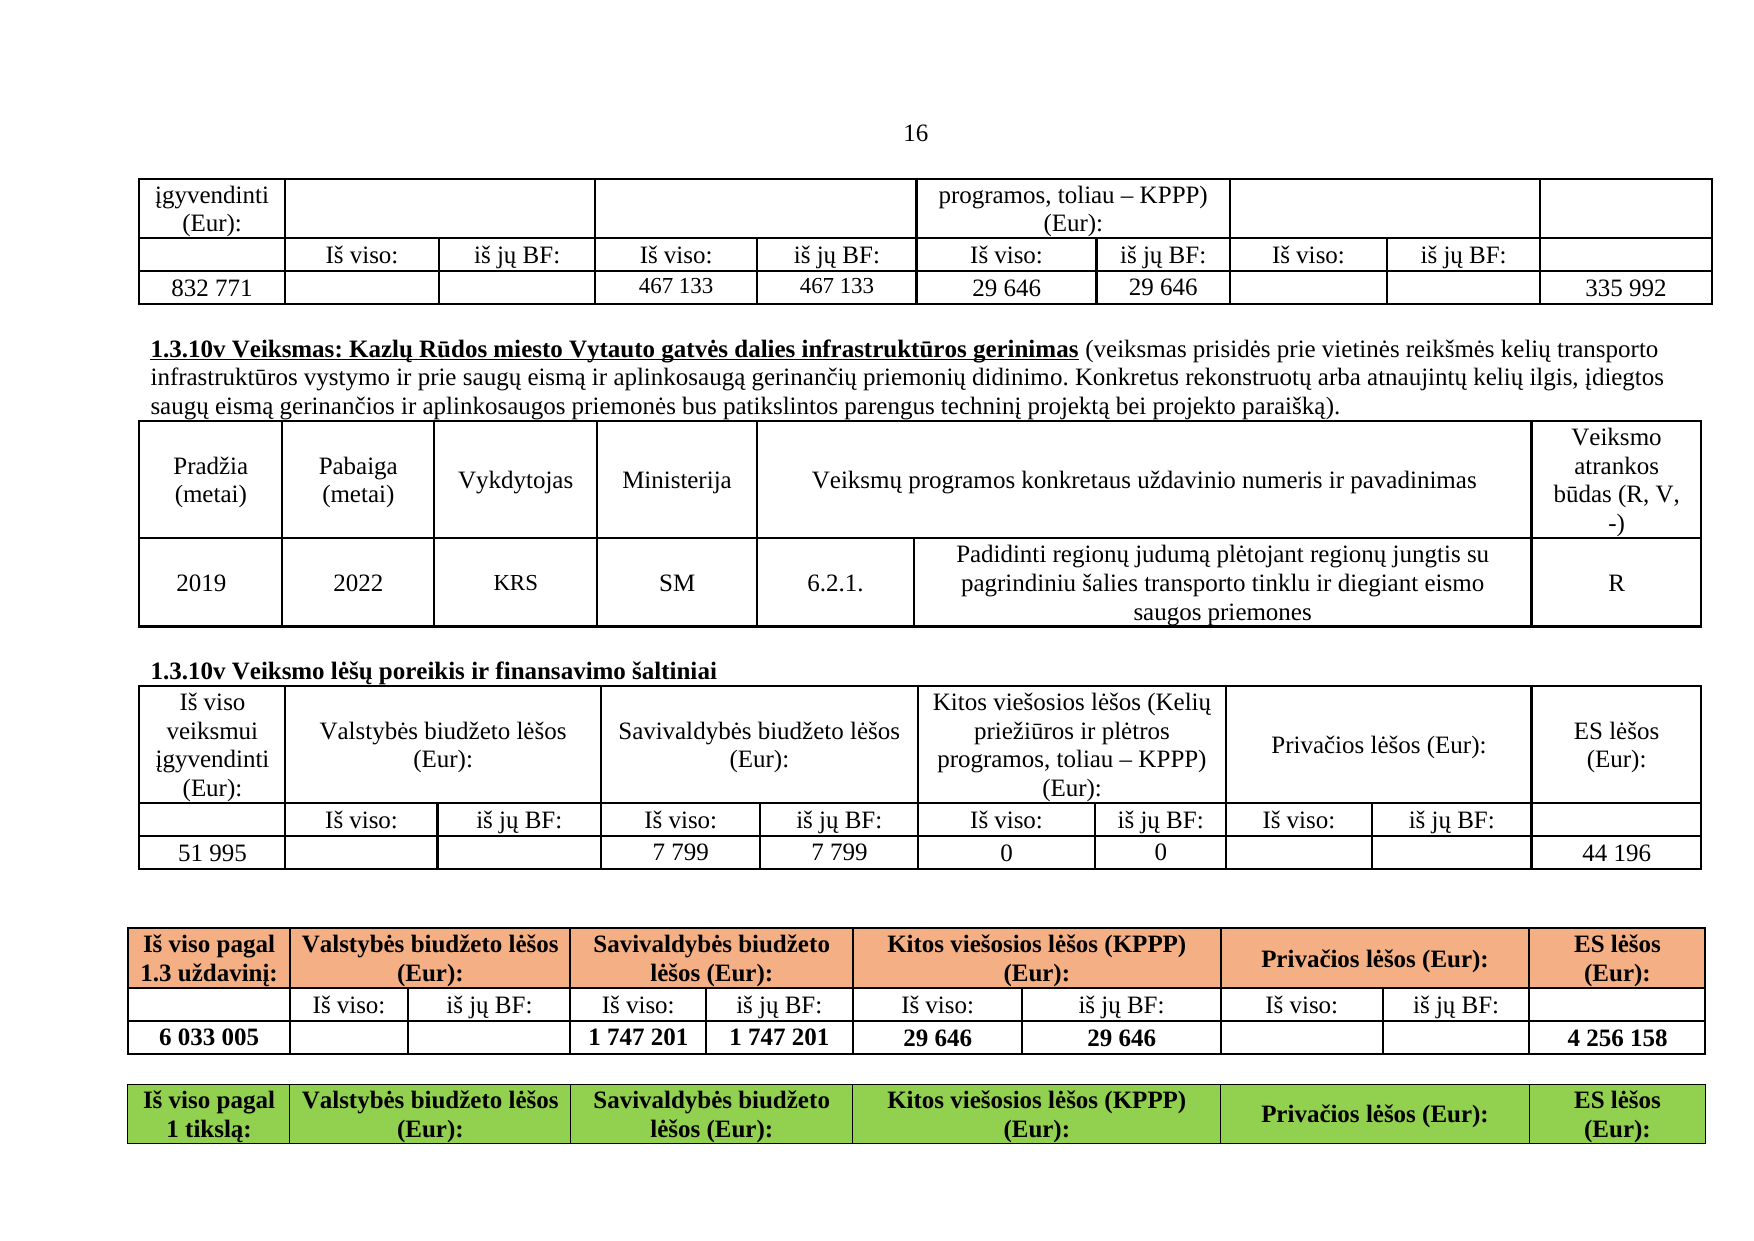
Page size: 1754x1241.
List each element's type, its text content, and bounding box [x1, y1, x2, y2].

table_cell Veiksmo atrankos būdas (R, V, -) [1533, 422, 1700, 537]
table_cell [1384, 1022, 1528, 1052]
table_cell 7 799 [602, 837, 759, 868]
table_cell ES lėšos (Eur): [1533, 687, 1700, 802]
table_cell Valstybės biudžeto lėšos (Eur): [286, 687, 600, 802]
table_cell Kitos viešosios lėšos (KPPP) (Eur): [853, 1085, 1220, 1143]
table_cell Pradžia (metai) [140, 422, 281, 537]
table_cell [1706, 1084, 1712, 1143]
table_cell [1713, 1053, 1738, 1084]
table_cell 4 256 158 [1530, 1022, 1704, 1052]
table_cell [1231, 180, 1539, 237]
table_cell [440, 272, 594, 303]
table_cell iš jų BF: [1373, 804, 1530, 835]
table_cell Vykdytojas [435, 422, 596, 537]
table_cell [1222, 1022, 1382, 1052]
table_cell Iš viso: [596, 239, 756, 270]
table_cell [1713, 176, 1738, 927]
table_cell [1221, 1055, 1383, 1084]
table_cell Iš viso: [286, 804, 436, 835]
table_cell Iš viso veiksmui įgyvendinti (Eur): [140, 687, 284, 802]
table_cell Padidinti regionų judumą plėtojant regionų jungtis su pagrindiniu šalies transporto tinklu ir diegiant eismo saugos priemones [915, 539, 1530, 625]
table_cell [1738, 1020, 1754, 1052]
table_cell [286, 272, 438, 303]
table_cell [570, 1055, 706, 1084]
table_cell [291, 1022, 407, 1052]
table_cell įgyvendinti (Eur): [140, 180, 284, 237]
table_cell [140, 239, 284, 270]
table_cell Savivaldybės biudžeto lėšos (Eur): [571, 1085, 852, 1143]
table_cell 467 133 [758, 272, 915, 303]
table_cell [140, 804, 284, 835]
table_cell 6 033 005 [129, 1022, 289, 1052]
table_cell Valstybės biudžeto lėšos (Eur): [291, 929, 569, 987]
table_cell iš jų BF: [758, 239, 915, 270]
table_cell 467 133 [596, 272, 756, 303]
table_cell [1713, 1084, 1738, 1143]
table_cell Ministerija [598, 422, 756, 537]
table_cell iš jų BF: [1098, 239, 1229, 270]
table_cell Iš viso: [291, 989, 407, 1020]
table_cell Kitos viešosios lėšos (Kelių priežiūros ir plėtros programos, toliau – KPPP) (Eur): [919, 687, 1225, 802]
table_cell 1 747 201 [707, 1022, 852, 1052]
table_cell Iš viso: [919, 804, 1094, 835]
table_cell KRS [435, 539, 596, 625]
table_cell [1373, 837, 1530, 868]
table_cell [129, 989, 289, 1020]
table_cell SM [598, 539, 756, 625]
table_cell [1541, 180, 1711, 237]
table_cell [1738, 1053, 1754, 1084]
table_cell [1383, 1055, 1529, 1084]
table_cell [1713, 927, 1738, 987]
table_cell 335 992 [1541, 272, 1711, 303]
table_cell Iš viso: [918, 239, 1095, 270]
table_cell Pabaiga (metai) [283, 422, 433, 537]
table_cell [1388, 272, 1539, 303]
table_cell 1.3.10v Veiksmo lėšų poreikis ir finansavimo šaltiniai [139, 628, 1701, 685]
table_cell Iš viso pagal 1.3 uždavinį: [129, 929, 289, 987]
table_cell Iš viso: [854, 989, 1021, 1020]
table_cell [286, 837, 436, 868]
table_cell Veiksmų programos konkretaus uždavinio numeris ir pavadinimas [758, 422, 1530, 537]
table_cell Savivaldybės biudžeto lėšos (Eur): [571, 929, 852, 987]
table_cell iš jų BF: [761, 804, 917, 835]
table_cell iš jų BF: [1096, 804, 1225, 835]
table_cell [1227, 837, 1371, 868]
table_cell iš jų BF: [439, 804, 600, 835]
table_cell 29 646 [1023, 1022, 1220, 1052]
table_cell 0 [1096, 837, 1225, 868]
table_cell [1541, 239, 1711, 270]
table_cell [1738, 927, 1754, 987]
table_cell Iš viso: [602, 804, 759, 835]
table_cell [286, 180, 594, 237]
table_cell Savivaldybės biudžeto lėšos (Eur): [602, 687, 917, 802]
table_cell 51 995 [140, 837, 284, 868]
table_cell Iš viso pagal 1 tikslą: [128, 1085, 289, 1143]
table_cell [1022, 1055, 1221, 1084]
table_cell iš jų BF: [707, 989, 852, 1020]
table_cell [409, 1022, 569, 1052]
table_cell [1705, 1053, 1712, 1084]
table_cell 6.2.1. [758, 539, 913, 625]
table_cell ES lėšos (Eur): [1530, 1085, 1705, 1143]
table_cell [128, 1055, 290, 1084]
table_cell programos, toliau – KPPP) (Eur): [918, 180, 1229, 237]
table_cell 7 799 [761, 837, 917, 868]
table_cell [706, 1055, 853, 1084]
table_cell 29 646 [918, 272, 1095, 303]
table_cell iš jų BF: [1023, 989, 1220, 1020]
table_cell 29 646 [854, 1022, 1021, 1052]
table_cell Iš viso: [1222, 989, 1382, 1020]
table_cell [408, 1055, 570, 1084]
table_cell [853, 1055, 1022, 1084]
table_cell 832 771 [140, 272, 284, 303]
table_cell [1706, 987, 1712, 1020]
table_cell [1533, 804, 1700, 835]
table_cell [1706, 927, 1712, 987]
table_cell [290, 1055, 408, 1084]
table_cell Iš viso: [1227, 804, 1371, 835]
table_cell ES lėšos (Eur): [1530, 929, 1704, 987]
table_cell 1 747 201 [571, 1022, 705, 1052]
table_cell [596, 180, 915, 237]
table_cell [1738, 176, 1754, 927]
table_cell [1706, 1020, 1712, 1052]
table_cell Privačios lėšos (Eur): [1221, 1085, 1529, 1143]
table_cell 2022 [283, 539, 433, 625]
table_cell Iš viso: [571, 989, 705, 1020]
table_header 1.3.10v Veiksmas: Kazlų Rūdos miesto Vytauto gatvės dalies infrastruktūros gerinimas (veiksmas prisidės prie vietinės reikšmės kelių transporto infrastruktūros vystymo ir prie saugų eismą ir aplinkosaugą gerinančių priemonių didinimo. Konkretus rekonstruotų arba atnaujintų kelių ilgis, įdiegtos saugų eismą gerinančios ir aplinkosaugos priemonės bus patikslintos parengus techninį projektą bei projekto paraišką). [139, 334, 1701, 420]
table_cell 2019 [140, 539, 281, 625]
table_cell Valstybės biudžeto lėšos (Eur): [290, 1085, 570, 1143]
table_cell [1530, 989, 1704, 1020]
table_cell Privačios lėšos (Eur): [1227, 687, 1530, 802]
table_cell 29 646 [1098, 272, 1229, 303]
table_cell Iš viso: [1231, 239, 1386, 270]
table_cell [1738, 987, 1754, 1020]
table_cell [439, 837, 600, 868]
table_cell [1713, 1020, 1738, 1052]
table_cell iš jų BF: [409, 989, 569, 1020]
table_cell 44 196 [1533, 837, 1700, 868]
table_cell [1529, 1055, 1705, 1084]
table_cell [1738, 1084, 1754, 1143]
table_cell 0 [919, 837, 1094, 868]
table_cell iš jų BF: [1388, 239, 1539, 270]
table_cell Kitos viešosios lėšos (KPPP) (Eur): [854, 929, 1220, 987]
table_cell iš jų BF: [1384, 989, 1528, 1020]
table_cell [1231, 272, 1386, 303]
table_cell Iš viso: [286, 239, 438, 270]
table_cell R [1533, 539, 1700, 625]
table_cell Privačios lėšos (Eur): [1222, 929, 1528, 987]
table_cell [1713, 987, 1738, 1020]
table_cell iš jų BF: [440, 239, 594, 270]
table_cell [128, 176, 1712, 927]
